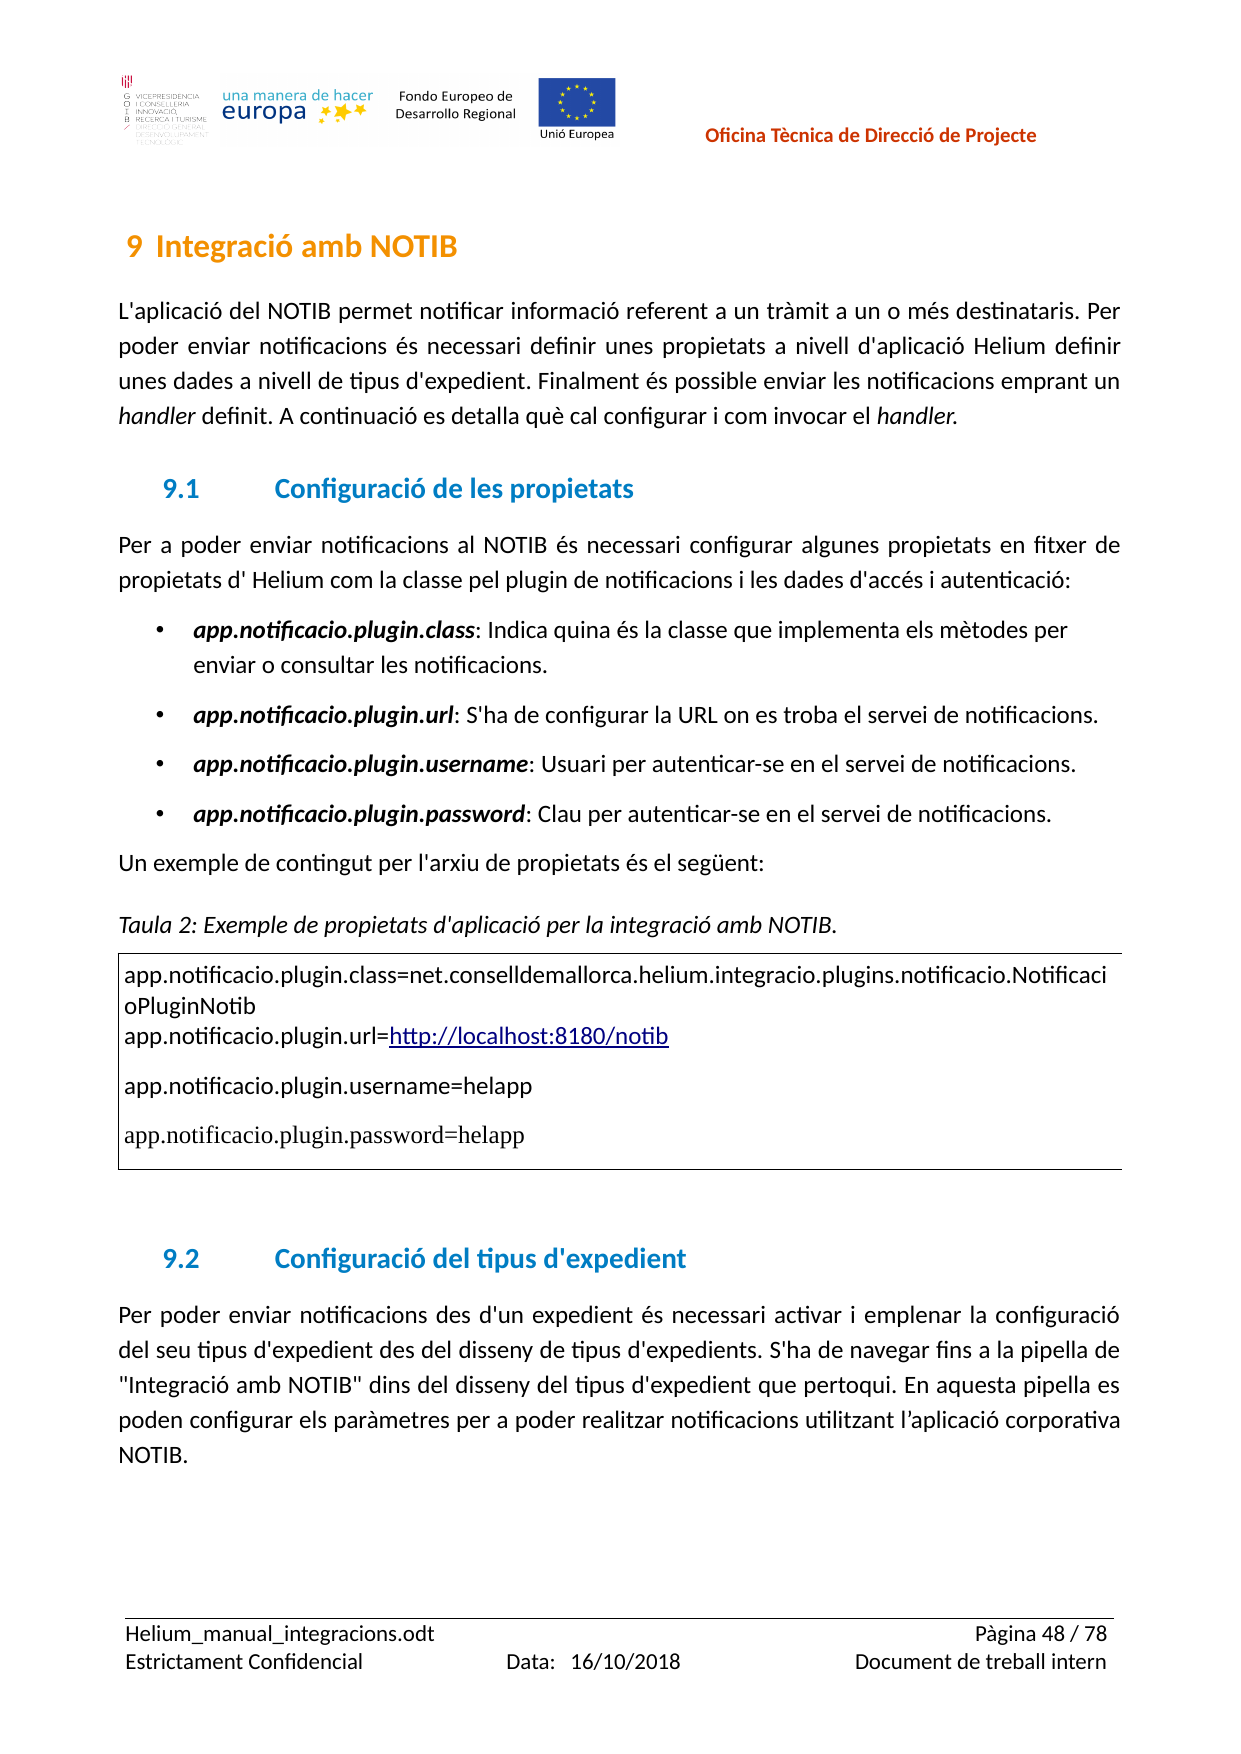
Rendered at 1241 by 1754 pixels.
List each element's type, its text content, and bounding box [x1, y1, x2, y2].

list app.notificacio.plugin.username: Usuari per autenticar-se en el servei de notificacions. [156, 748, 1122, 779]
picture [118, 73, 213, 147]
text L'aplicació del NOTIB permet notificar informació referent a un tràmit a un o més destinataris. Per poder enviar notificacions és necessari definir unes propietats a nivell d'aplicació Helium definir unes dades a nivell de tipus d'expedient. Finalment és possible enviar les notificacions emprant un handler definit. A continuació es detalla què cal configurar i com invocar el handler. [118, 295, 1122, 431]
list app.notificacio.plugin.url: S'ha de configurar la URL on es troba el servei de notificacions. [156, 699, 1122, 729]
subtitle Configuració de les propietats [156, 470, 1122, 506]
text Per a poder enviar notificacions al NOTIB és necessari configurar algunes propietats en fitxer de propietats d' Helium com la classe pel plugin de notificacions i les dades d'accés i autenticació: [118, 530, 1122, 595]
text Un exemple de contingut per l'arxiu de propietats és el següent: [118, 848, 1122, 878]
list app.notificacio.plugin.password: Clau per autenticar-se en el servei de notificacions. [156, 798, 1122, 828]
subtitle Configuració del tipus d'expedient [156, 1240, 1122, 1276]
picture [219, 73, 621, 147]
text Taula 2: Exemple de propietats d'aplicació per la integració amb NOTIB. [118, 910, 1122, 940]
subtitle Integració amb NOTIB [118, 225, 1122, 266]
list app.notificacio.plugin.class: Indica quina és la classe que implementa els mètodes per enviar o consultar les notificacions. [156, 614, 1122, 680]
text Per poder enviar notificacions des d'un expedient és necessari activar i emplenar la configuració del seu tipus d'expedient des del disseny de tipus d'expedients. S'ha de navegar fins a la pipella de "Integració amb NOTIB" dins del disseny del tipus d'expedient que pertoqui. En aquesta pipella es poden configurar els paràmetres per a poder realitzar notificacions utilitzant l’aplicació corporativa NOTIB. [118, 1299, 1122, 1470]
table_header app.notificacio.plugin.class=net.conselldemallorca.helium.integracio.plugins.notificacio.NotificacioPluginNotib app.notificacio.plugin.url=http://localhost:8180/notib app.notificacio.plugin.username=helapp app.notificacio.plugin.password=helapp [119, 954, 1122, 1169]
